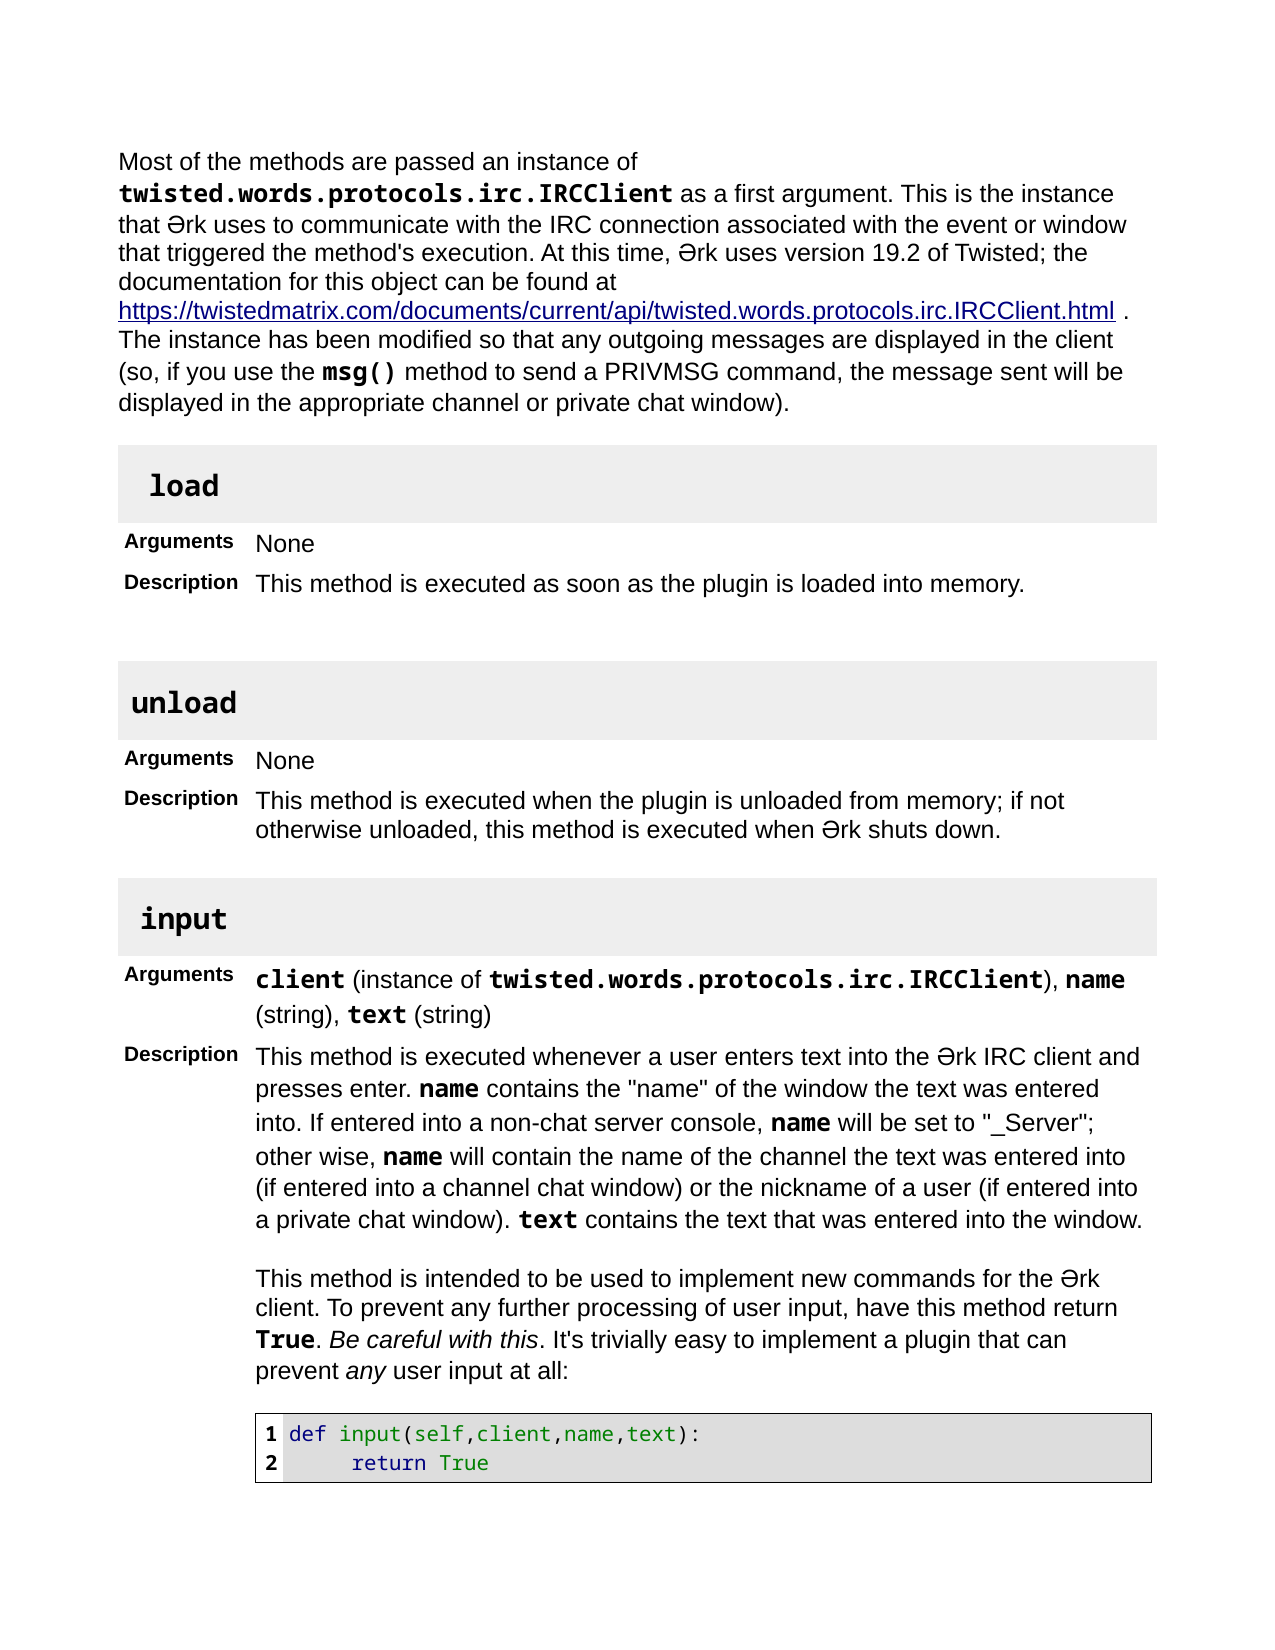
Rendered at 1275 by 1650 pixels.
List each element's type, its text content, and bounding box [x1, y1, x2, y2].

table_header [249, 445, 1157, 523]
table_header input [118, 878, 249, 956]
table_cell Description [118, 780, 249, 849]
table_header 1 2 [256, 1414, 283, 1482]
table_cell Arguments [118, 956, 249, 1036]
table_header [249, 661, 1157, 740]
table_cell This method is executed as soon as the plugin is loaded into memory. [249, 564, 1157, 604]
table_cell None [249, 524, 1157, 564]
table_cell Arguments [118, 740, 249, 780]
table_cell client (instance of twisted.words.protocols.irc.IRCClient), name (string), text (string) [249, 956, 1157, 1036]
table_cell Description [118, 1036, 249, 1516]
table_header def input(self,client,name,text): return True [283, 1414, 1151, 1482]
table_cell Description [118, 564, 249, 604]
table_cell This method is executed whenever a user enters text into the Ərk IRC client and presses enter. name contains the "name" of the window the text was entered into. If entered into a non-chat server console, name will be set to "_Server"; other wise, name will contain the name of the channel the text was entered into (if entered into a channel chat window) or the nickname of a user (if entered into a private chat window). text contains the text that was entered into the window. This method is intended to be used to implement new commands for the Ərk client. To prevent any further processing of user input, have this method return True. Be careful with this. It's trivially easy to implement a plugin that can prevent any user input at all: [249, 1036, 1157, 1516]
table_cell This method is executed when the plugin is unloaded from memory; if not otherwise unloaded, this method is executed when Ərk shuts down. [249, 780, 1157, 849]
text Most of the methods are passed an instance of twisted.words.protocols.irc.IRCClient as a first argument. This is the instance that Ərk uses to communicate with the IRC connection associated with the event or window that triggered the method's execution. At this time, Ərk uses version 19.2 of Twisted; the documentation for this object can be found at https://twistedmatrix.com/documents/current/api/twisted.words.protocols.irc.IRCClient.html . The instance has been modified so that any outgoing messages are displayed in the client (so, if you use the msg() method to send a PRIVMSG command, the message sent will be displayed in the appropriate channel or private chat window). [118, 147, 1157, 416]
table_cell None [249, 740, 1157, 780]
table_header [249, 878, 1157, 956]
table_header unload [118, 661, 249, 740]
table_header load [118, 445, 249, 523]
table_cell Arguments [118, 524, 249, 564]
